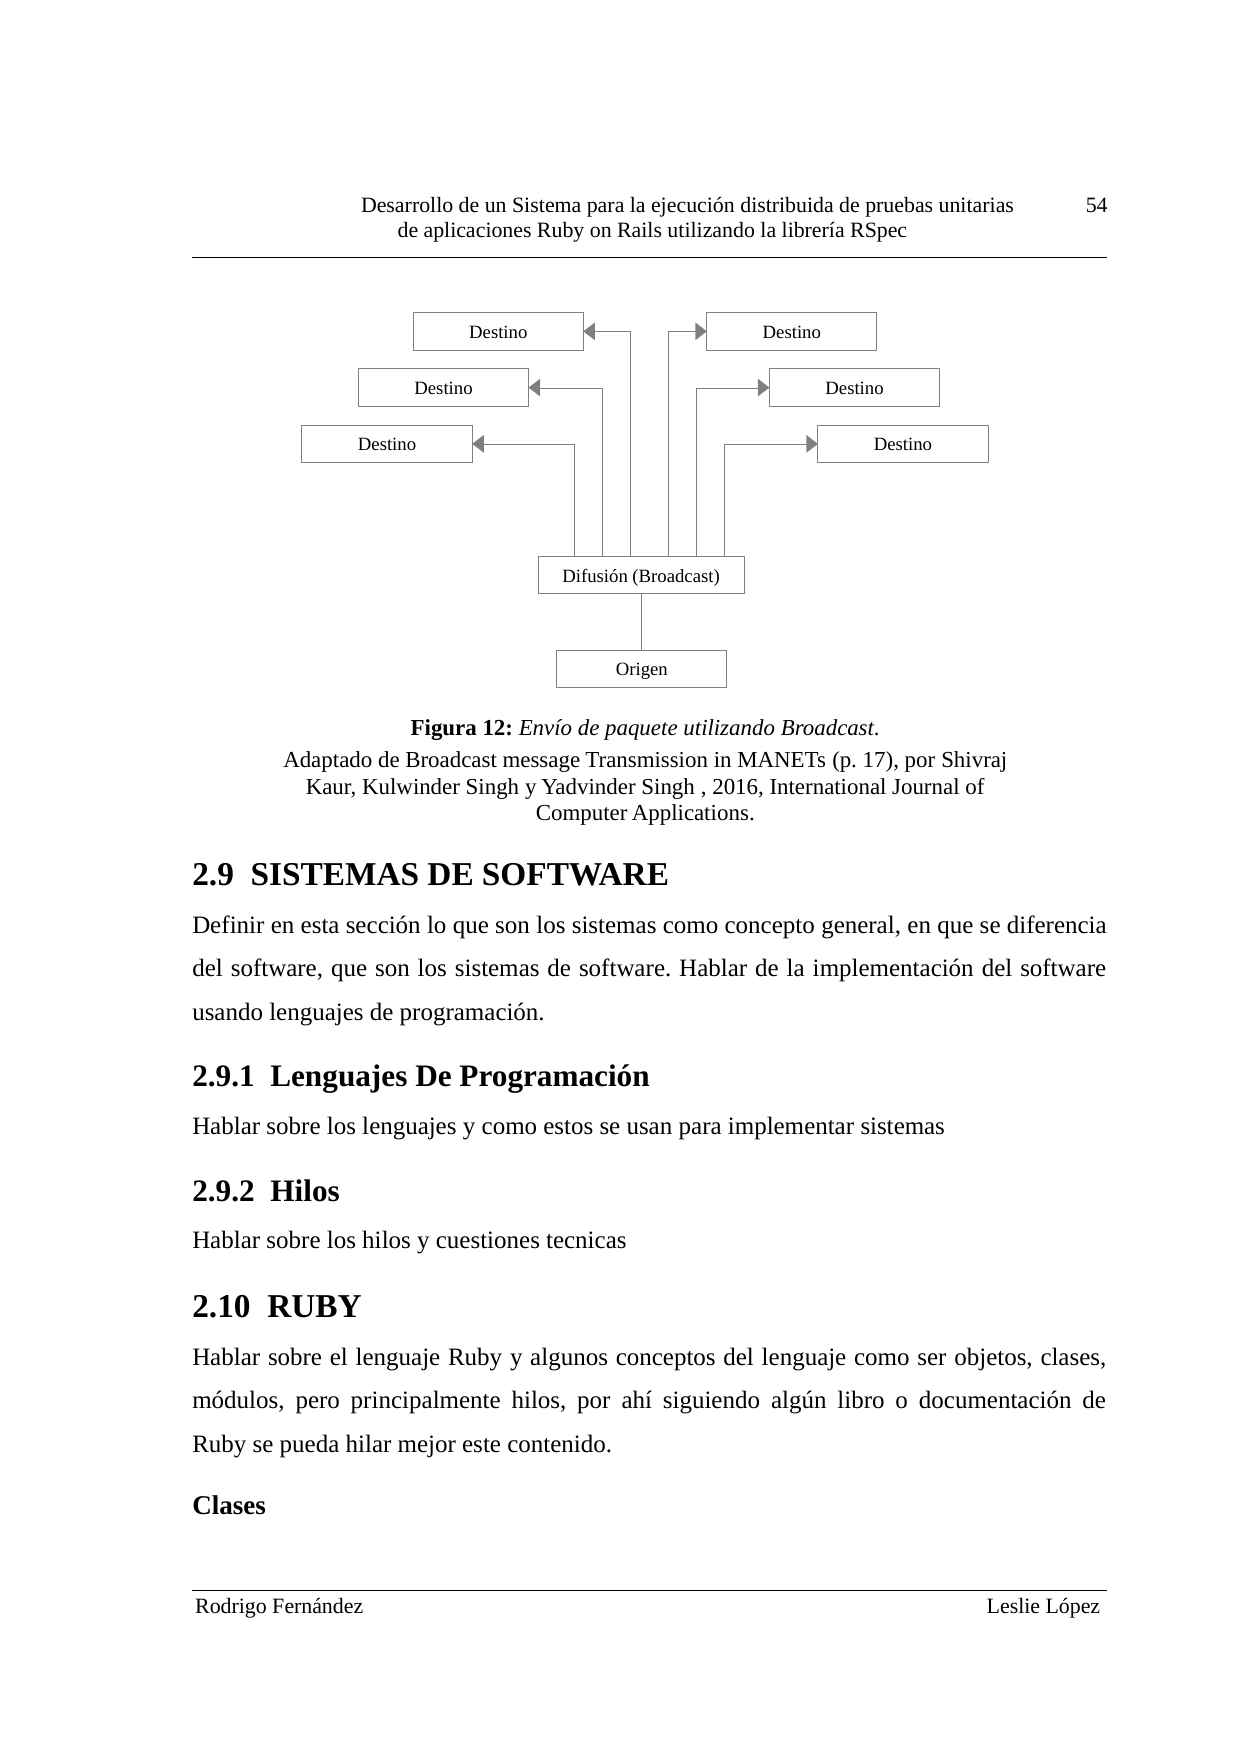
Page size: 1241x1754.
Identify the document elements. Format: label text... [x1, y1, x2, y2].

subtitle Ruby [192, 1286, 1107, 1325]
text Hablar sobre los lenguajes y como estos se usan para implementar sistemas [192, 1111, 1107, 1140]
subtitle Hilos [192, 1172, 1107, 1208]
list Hablar sobre el lenguaje Ruby y algunos conceptos del lenguaje como ser objetos, clases, módulos, pero principalmente hilos, por ahí siguiendo algún libro o documentación de Ruby se pueda hilar mejor este contenido. [192, 1342, 1107, 1457]
subtitle Lenguajes de Programación [192, 1057, 1107, 1093]
text Clases [192, 1489, 1107, 1521]
text Adaptado de Broadcast message Transmission in MANETs (p. 17), por Shivraj Kaur, Kulwinder Singh y Yadvinder Singh , 2016, International Journal of Computer Applications. [257, 746, 1033, 826]
subtitle Sistemas de Software [192, 854, 1107, 893]
text Figura 12: Envío de paquete utilizando Broadcast. [257, 714, 1033, 741]
text Hablar sobre los hilos y cuestiones tecnicas [192, 1226, 1107, 1254]
list Definir en esta sección lo que son los sistemas como concepto general, en que se diferencia del software, que son los sistemas de software. Hablar de la implementación del software usando lenguajes de programación. [192, 910, 1107, 1025]
